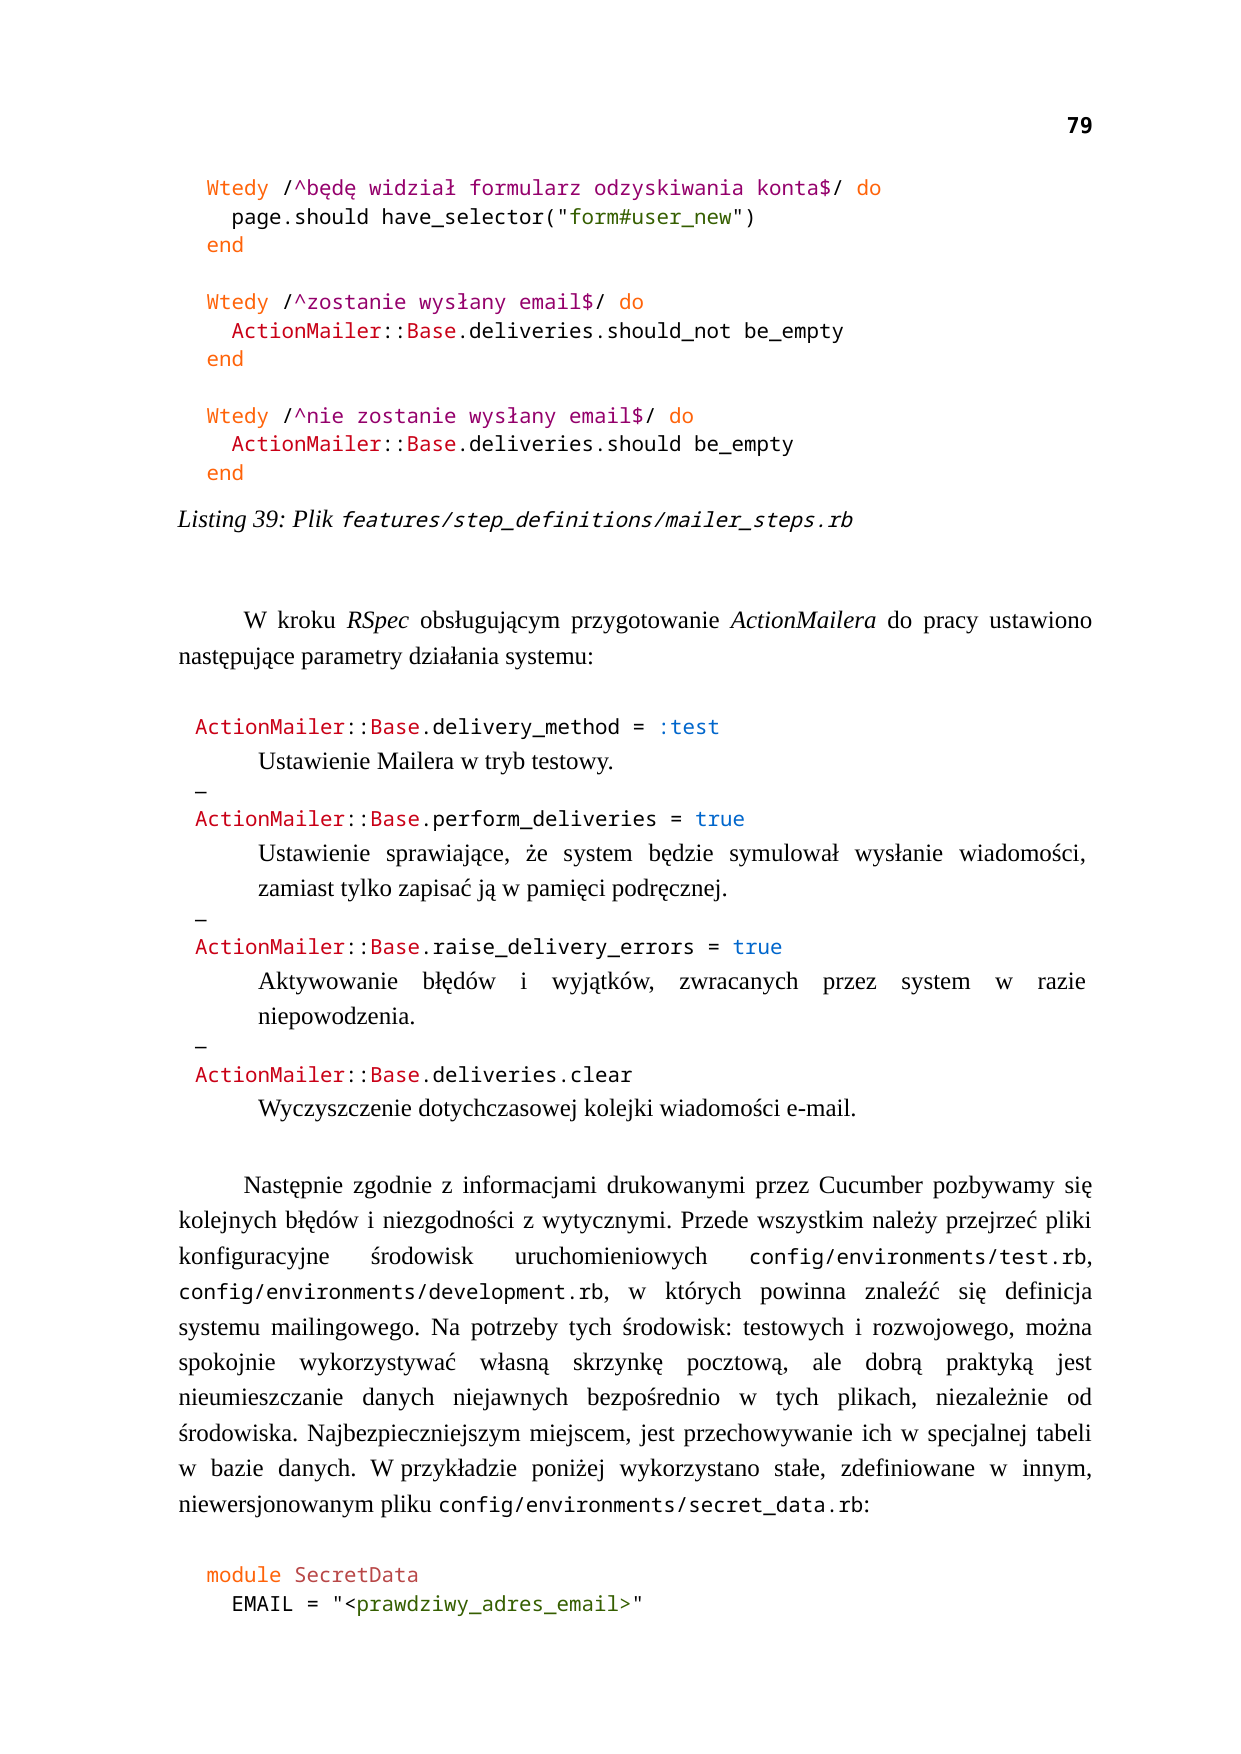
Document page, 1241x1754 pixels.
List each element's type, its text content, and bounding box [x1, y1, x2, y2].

table_header module SecretData EMAIL = "<prawdziwy_adres_email>" [177, 1555, 1093, 1623]
table_header ActionMailer::Base.delivery_method = :test Ustawienie Mailera w tryb testowy. ActionMailer::Base.perform_deliveries = true Ustawienie sprawiające, że system będzie symulował wysłanie wiadomości, zamiast tylko zapisać ją w pamięci podręcznej. ActionMailer::Base.raise_delivery_errors = true Aktywowanie błędów i wyjątków, zwracanych przez system w razie niepowodzenia. ActionMailer::Base.deliveries.clear Wyczyszczenie dotychczasowej kolejki wiadomości e-mail. [177, 707, 1093, 1129]
table_header Wtedy /^będę widział formularz odzyskiwania konta$/ do page.should have_selector("form#user_new") end Wtedy /^zostanie wysłany email$/ do ActionMailer::Base.deliveries.should_not be_empty end Wtedy /^nie zostanie wysłany email$/ do ActionMailer::Base.deliveries.should be_empty end [177, 168, 1093, 492]
text W kroku RSpec obsługującym przygotowanie ActionMailera do pracy ustawiono następujące parametry działania systemu: [178, 600, 1093, 671]
text Następnie zgodnie z informacjami drukowanymi przez Cucumber pozbywamy się kolejnych błędów i niezgodności z wytycznymi. Przede wszystkim należy przejrzeć pliki konfiguracyjne środowisk uruchomieniowych config/environments/test.rb, config/environments/development.rb, w których powinna znaleźć się definicja systemu mailingowego. Na potrzeby tych środowisk: testowych i rozwojowego, można spokojnie wykorzystywać własną skrzynkę pocztową, ale dobrą praktyką jest nieumieszczanie danych niejawnych bezpośrednio w tych plikach, niezależnie od środowiska. Najbezpieczniejszym miejscem, jest przechowywanie ich w specjalnej tabeli w bazie danych. W przykładzie poniżej wykorzystano stałe, zdefiniowane w innym, niewersjonowanym pliku config/environments/secret_data.rb: [178, 1165, 1093, 1519]
list Listing 39: Plik features/step_definitions/mailer_steps.rb [177, 504, 1093, 534]
